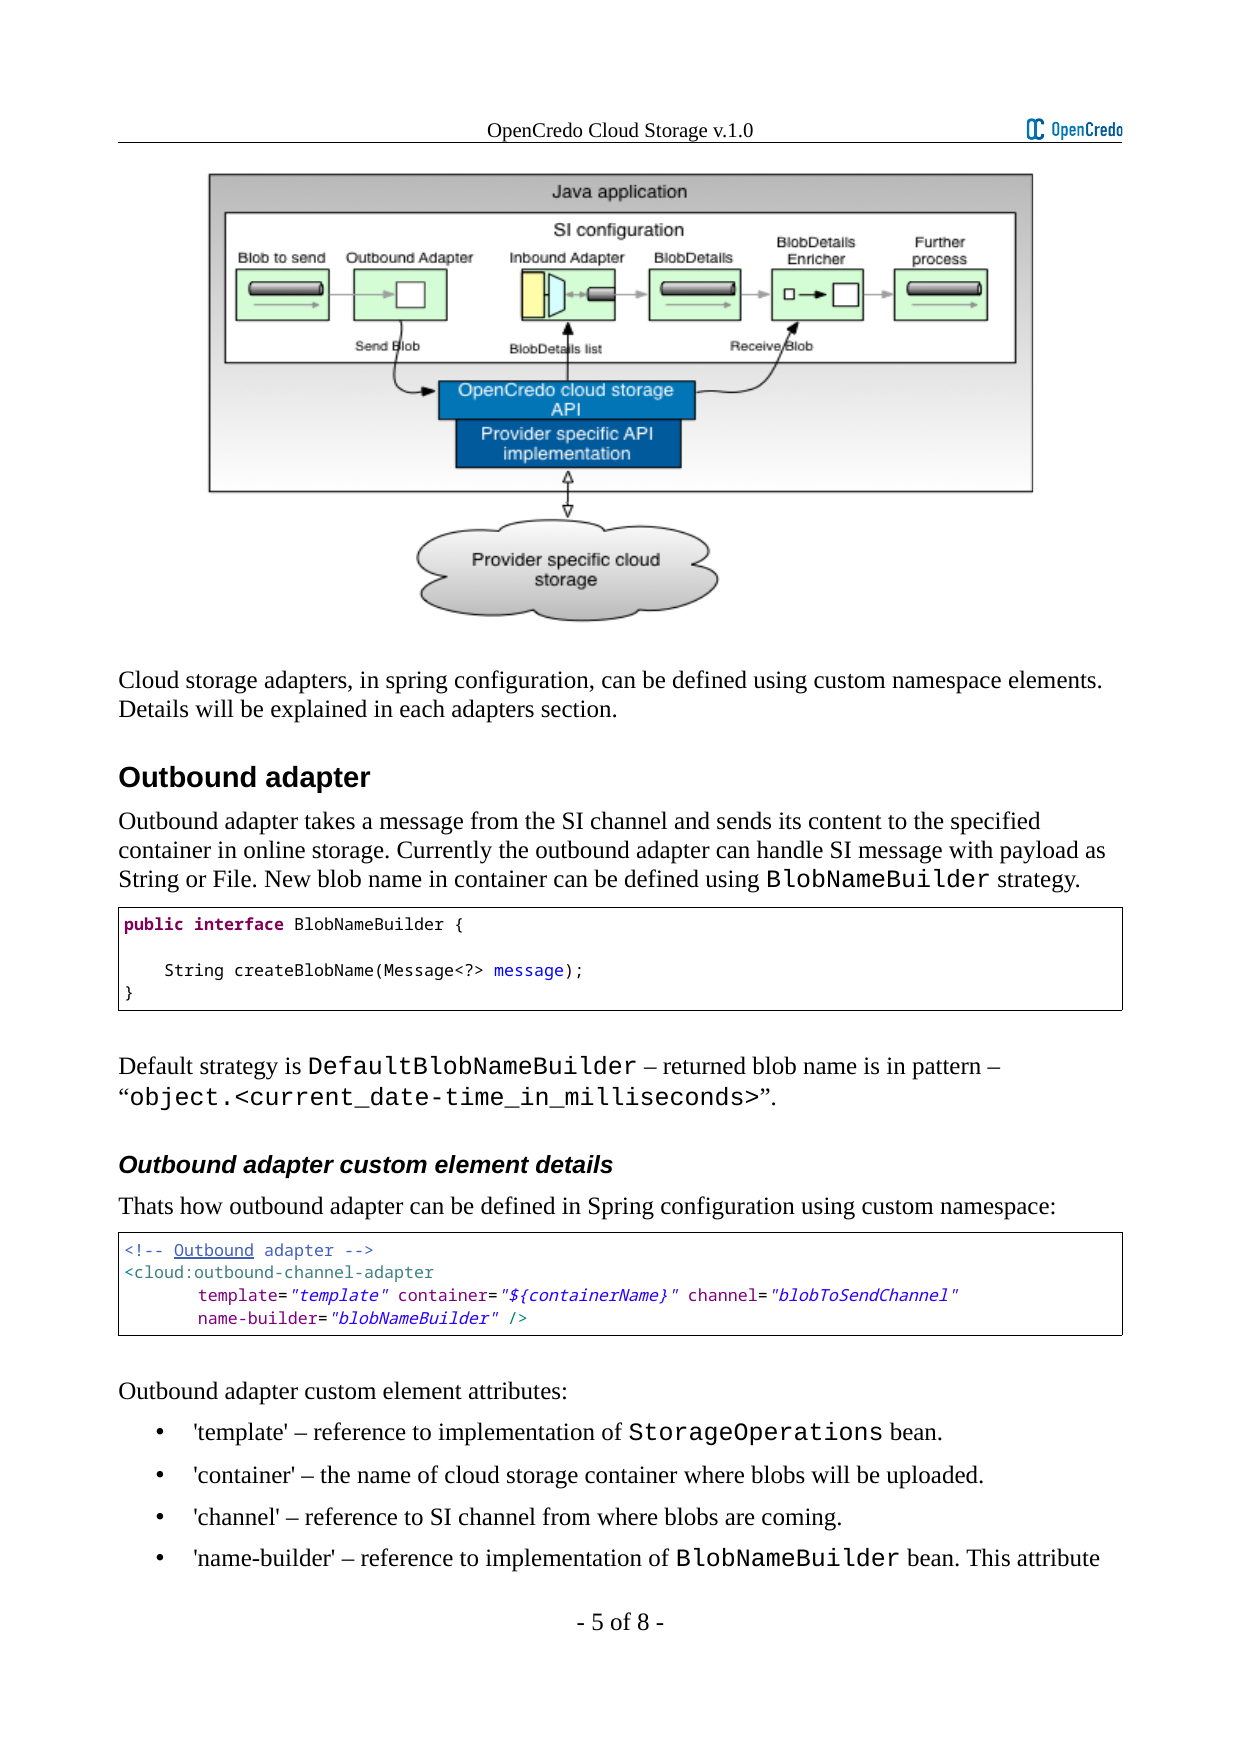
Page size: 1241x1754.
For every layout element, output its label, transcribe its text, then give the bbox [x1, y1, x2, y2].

subtitle Outbound adapter [118, 760, 1122, 794]
text Outbound adapter takes a message from the SI channel and sends its content to the specified container in online storage. Currently the outbound adapter can handle SI message with payload as String or File. New blob name in container can be defined using BlobNameBuilder strategy. [118, 806, 1122, 894]
table_header <!-- Outbound adapter --> <cloud:outbound-channel-adapter template="template" container="${containerName}" channel="blobToSendChannel" name-builder="blobNameBuilder" /> [119, 1233, 1122, 1335]
picture [1026, 118, 1123, 140]
subtitle Outbound adapter custom element details [118, 1150, 1122, 1178]
list 'container' – the name of cloud storage container where blobs will be uploaded. [156, 1461, 1122, 1489]
table_header public interface BlobNameBuilder { String createBlobName(Message<?> message); } [119, 908, 1122, 1009]
list 'template' – reference to implementation of StorageOperations bean. [156, 1417, 1122, 1448]
list 'name-builder' – reference to implementation of BlobNameBuilder bean. This attribute [156, 1543, 1122, 1574]
text Outbound adapter custom element attributes: [118, 1376, 1122, 1405]
list 'channel' – reference to SI channel from where blobs are coming. [156, 1502, 1122, 1531]
text Thats how outbound adapter can be defined in Spring configuration using custom namespace: [118, 1191, 1122, 1220]
text Cloud storage adapters, in spring configuration, can be defined using custom namespace elements. Details will be explained in each adapters section. [118, 665, 1122, 723]
text Default strategy is DefaultBlobNameBuilder – returned blob name is in pattern – “object.<current_date-time_in_milliseconds>”. [118, 1051, 1122, 1112]
picture [207, 171, 1034, 624]
